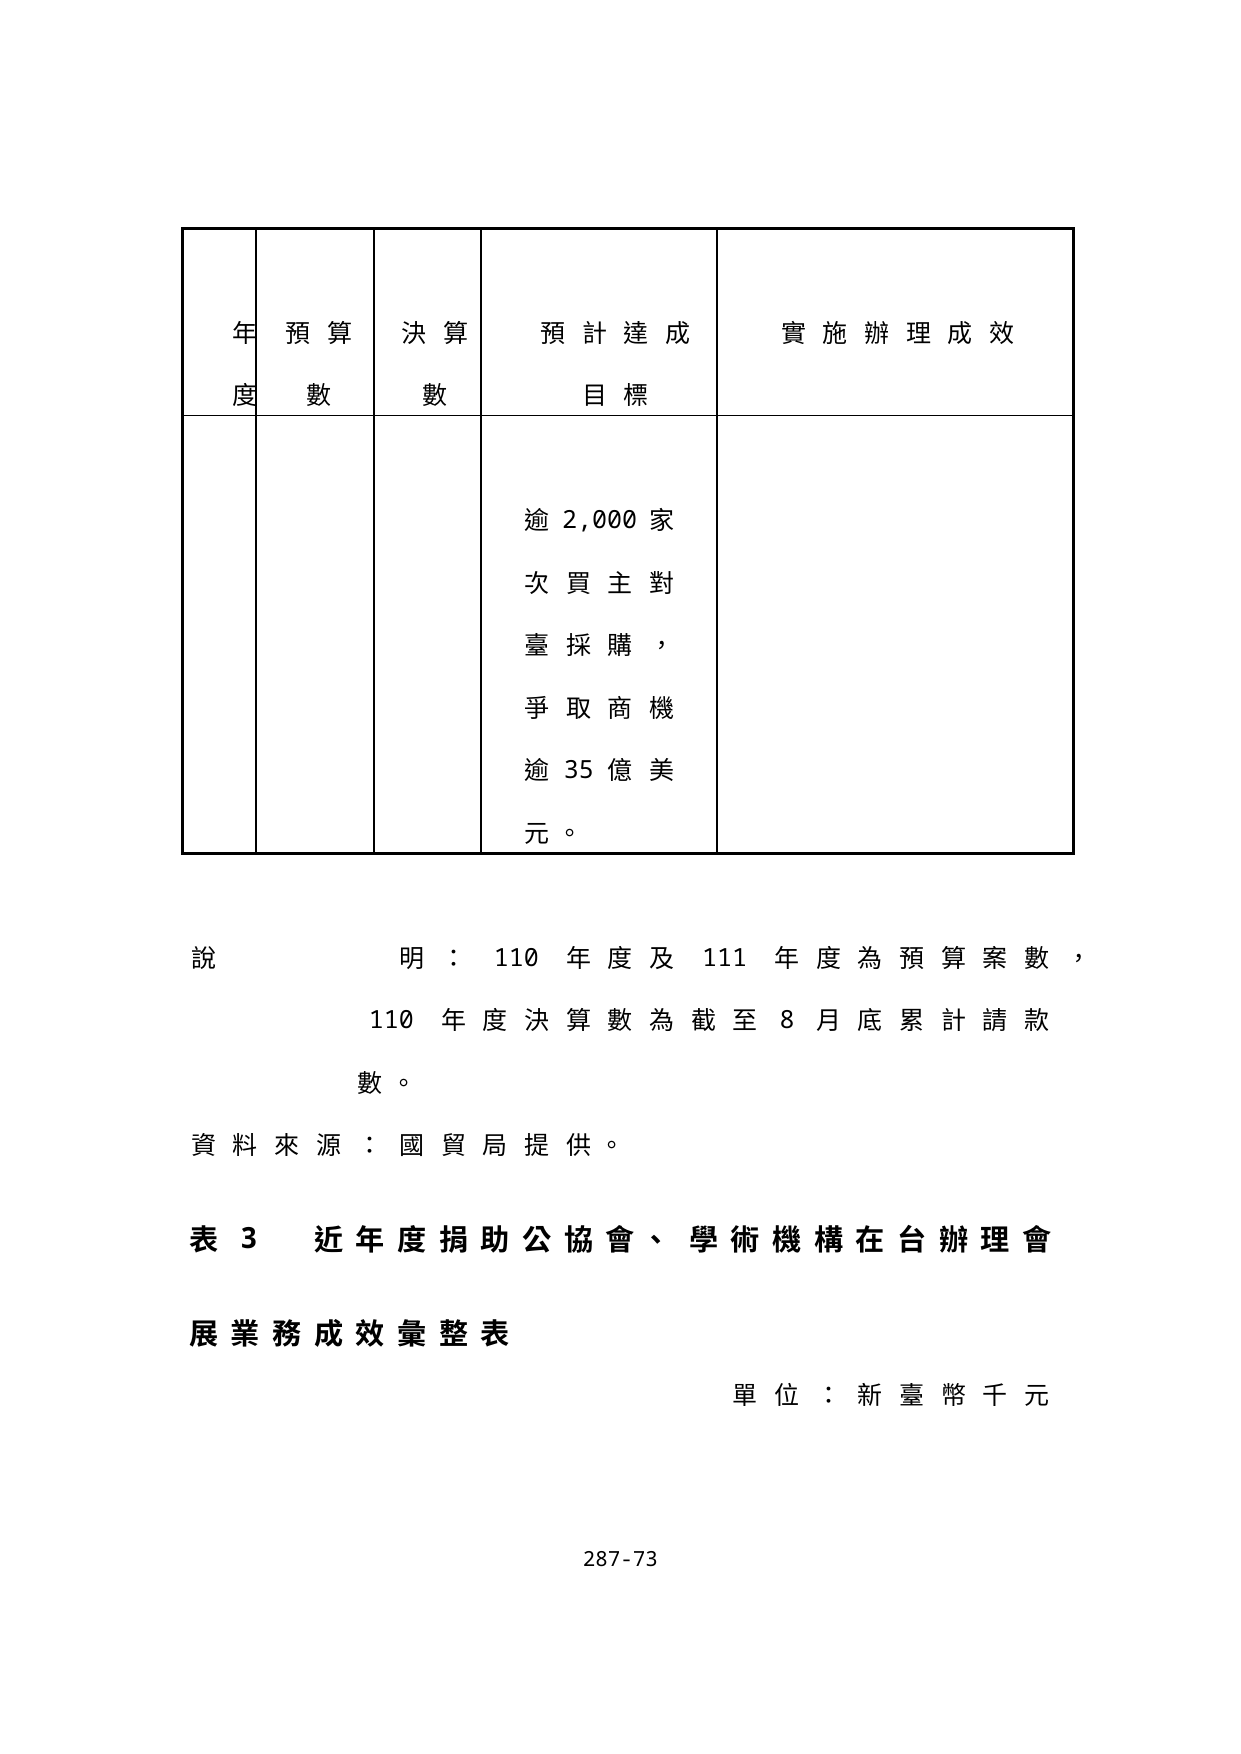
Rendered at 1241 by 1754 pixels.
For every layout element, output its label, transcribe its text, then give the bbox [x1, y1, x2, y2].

text 說 明：110年度及111年度為預算案數，110年度決算數為截至8月底累計請款數。 [183, 915, 1060, 1102]
table_cell [184, 416, 255, 852]
table_cell - [718, 416, 1072, 852]
table_cell - [375, 416, 480, 852]
table_header 預算數 [257, 230, 373, 415]
table_header 預計達成目標 [482, 230, 716, 415]
table_header 決算數 [375, 230, 480, 415]
table_header 年度 [184, 230, 255, 415]
table_header 實施辦理成效 [718, 230, 1072, 415]
table_cell [257, 416, 373, 852]
table_cell 逾2,000家次買主對臺採購，爭取商機逾35億美元。 [482, 416, 716, 852]
text 表3 近年度捐助公協會、學術機構在台辦理會展業務成效彙整表 [183, 1165, 1058, 1352]
text 單位：新臺幣千元 [183, 1352, 1058, 1415]
text 資料來源：國貿局提供。 [183, 1102, 1087, 1165]
